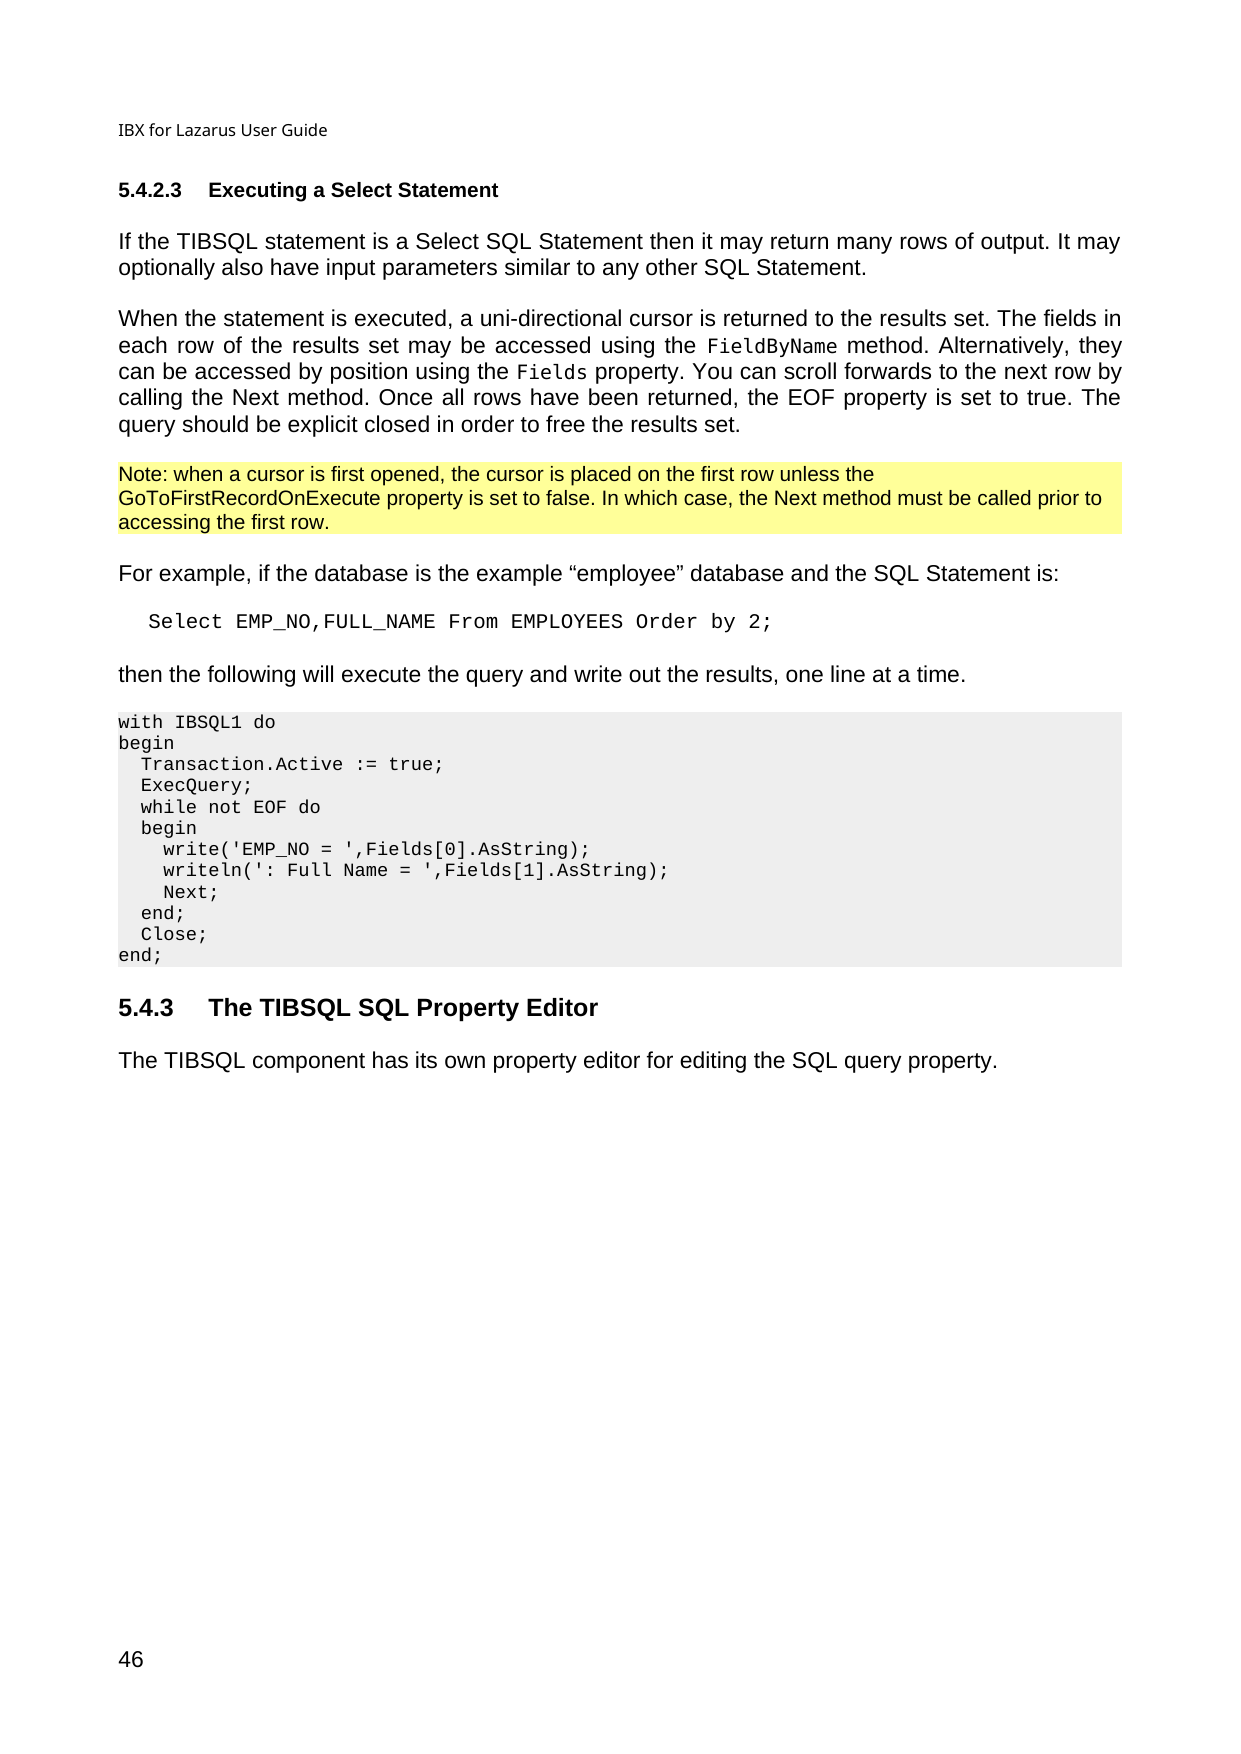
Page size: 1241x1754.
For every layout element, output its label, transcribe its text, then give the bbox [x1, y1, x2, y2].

text Transaction.Active := true; [118, 755, 1122, 776]
subtitle The TIBSQL SQL Property Editor [118, 993, 1122, 1022]
text then the following will execute the query and write out the results, one line at a time. [118, 661, 1122, 687]
text ExecQuery; [118, 776, 1122, 797]
text If the TIBSQL statement is a Select SQL Statement then it may return many rows of output. It may optionally also have input parameters similar to any other SQL Statement. [118, 228, 1122, 280]
text Next; [118, 882, 1122, 904]
text writeln(': Full Name = ',Fields[1].AsString); [118, 861, 1122, 882]
subtitle Executing a Select Statement [118, 178, 1122, 202]
text begin [118, 819, 1122, 840]
text Note: when a cursor is first opened, the cursor is placed on the first row unless the GoToFirstRecordOnExecute property is set to false. In which case, the Next method must be called prior to accessing the first row. [118, 462, 1122, 534]
text For example, if the database is the example “employee” database and the SQL Statement is: [118, 559, 1122, 586]
text write('EMP_NO = ',Fields[0].AsString); [118, 840, 1122, 861]
text end; [118, 946, 1122, 967]
text with IBSQL1 do [118, 712, 1122, 734]
text The TIBSQL component has its own property editor for editing the SQL query property. [118, 1047, 1122, 1073]
text while not EOF do [118, 797, 1122, 819]
text end; [118, 904, 1122, 925]
text Select EMP_NO,FULL_NAME From EMPLOYEES Order by 2; [148, 611, 1122, 635]
text Close; [118, 925, 1122, 946]
text begin [118, 734, 1122, 755]
text When the statement is executed, a uni-directional cursor is returned to the results set. The fields in each row of the results set may be accessed using the FieldByName method. Alternatively, they can be accessed by position using the Fields property. You can scroll forwards to the next row by calling the Next method. Once all rows have been returned, the EOF property is set to true. The query should be explicit closed in order to free the results set. [118, 305, 1122, 437]
